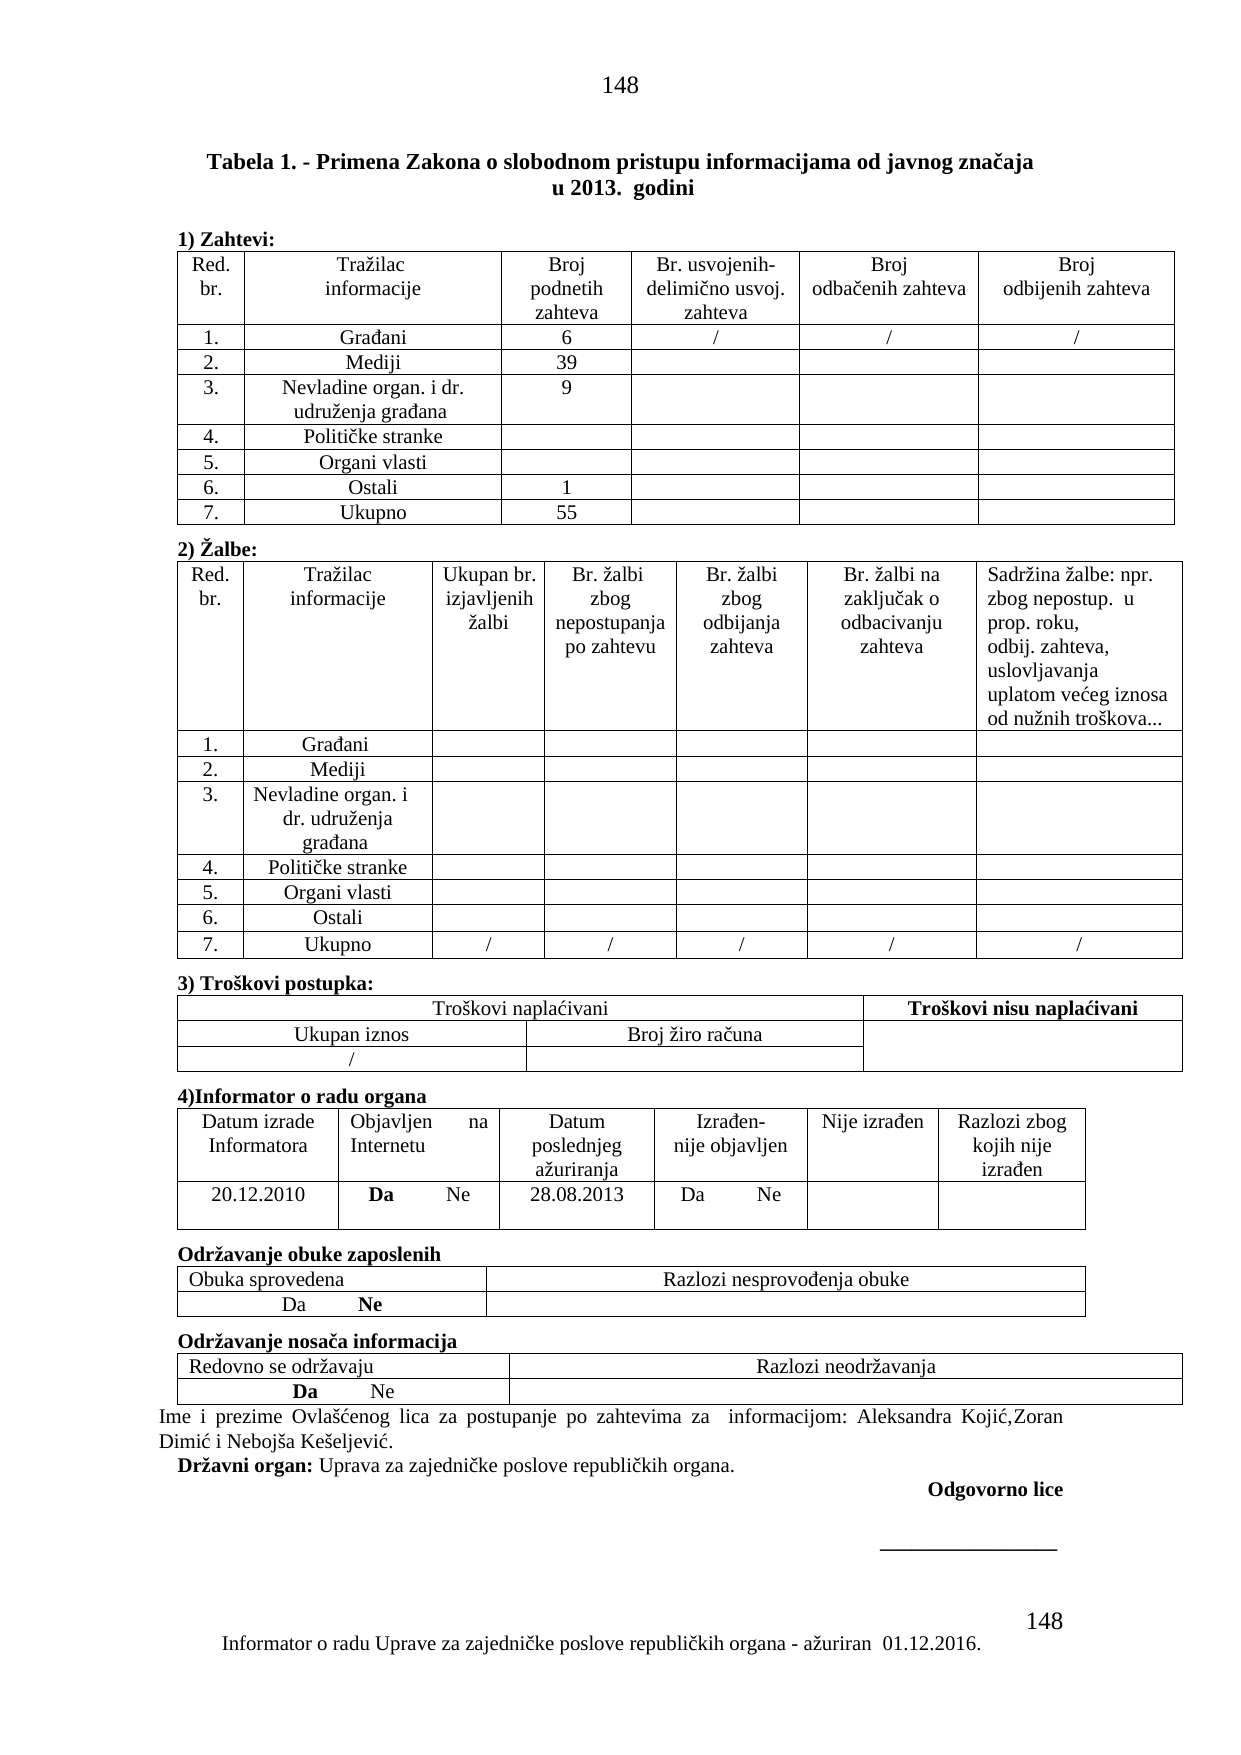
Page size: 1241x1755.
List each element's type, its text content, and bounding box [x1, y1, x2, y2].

table_cell [977, 782, 1182, 854]
table_cell Organi vlasti [245, 450, 501, 474]
table_cell [433, 880, 544, 904]
table_header Br. žalbi zbog nepostupanja po zahtevu [545, 562, 676, 730]
text 3) Troškovi postupka: [177, 971, 1063, 995]
table_cell [433, 757, 544, 781]
table_cell [977, 731, 1182, 756]
table_cell [979, 375, 1174, 423]
table_cell [800, 450, 978, 474]
table_cell 20.12.2010 [178, 1182, 338, 1229]
table_cell 6. [178, 475, 244, 499]
table_cell [433, 905, 544, 931]
table_cell [800, 350, 978, 374]
table_cell 7. [178, 500, 244, 524]
table_header Tražilac informacije [245, 252, 501, 324]
table_cell 2. [178, 757, 243, 781]
table_cell [632, 475, 799, 499]
table_cell 1 [502, 475, 631, 499]
table_cell [979, 500, 1174, 524]
table_cell [977, 855, 1182, 879]
table_header Sadržina žalbe: npr. zbog nepostup. u prop. roku, odbij. zahteva, uslovlјavanja uplatom većeg iznosa od nužnih troškova... [977, 562, 1182, 730]
table_cell [808, 905, 976, 931]
table_cell [632, 450, 799, 474]
table_cell 5. [178, 450, 244, 474]
table_cell 2. [178, 350, 244, 374]
table_cell 9 [502, 375, 631, 423]
table_cell 4. [178, 425, 244, 448]
text 1) Zahtevi: [177, 227, 1063, 251]
table_cell [545, 855, 676, 879]
table_cell [800, 475, 978, 499]
text u 2013. godini [177, 174, 1063, 200]
table_cell Ukupan iznos [178, 1021, 526, 1046]
table_cell [510, 1379, 1182, 1403]
table_cell Nevladine organ. i dr. udruženja građana [244, 782, 432, 854]
table_header Red. br. [178, 562, 243, 730]
table_cell [808, 880, 976, 904]
text Održavanje nosača informacija [177, 1329, 1063, 1353]
table_cell [939, 1182, 1085, 1229]
table_header Br. žalbi zbog odbijanja zahteva [677, 562, 807, 730]
table_cell Mediji [244, 757, 432, 781]
table_header Redovno se održavaju [178, 1354, 509, 1378]
table_cell [977, 905, 1182, 931]
table_cell 4. [178, 855, 243, 879]
table_cell 7. [178, 932, 243, 958]
table_cell [800, 500, 978, 524]
table_cell [808, 757, 976, 781]
table_cell / [979, 325, 1174, 349]
table_cell [545, 757, 676, 781]
table_cell [677, 880, 807, 904]
table_header Objavlјen na Internetu [339, 1109, 499, 1181]
table_cell 3. [178, 782, 243, 854]
table_cell [527, 1047, 863, 1071]
table_cell [502, 450, 631, 474]
table_cell [808, 855, 976, 879]
table_header Br. žalbi na zaklјučak o odbacivanju zahteva [808, 562, 976, 730]
table_cell Da Ne [178, 1379, 509, 1403]
table_cell / [545, 932, 676, 958]
table_cell [677, 731, 807, 756]
table_cell 6. [178, 905, 243, 931]
table_cell [977, 757, 1182, 781]
table_cell Građani [245, 325, 501, 349]
table_cell 6 [502, 325, 631, 349]
text 4)Informator o radu organa [177, 1084, 1063, 1108]
table_cell [800, 375, 978, 423]
table_cell [979, 350, 1174, 374]
table_cell [545, 782, 676, 854]
text _________________ [177, 1525, 1063, 1553]
table_cell [677, 782, 807, 854]
table_cell 1. [178, 325, 244, 349]
table_cell [433, 855, 544, 879]
table_cell [433, 731, 544, 756]
table_cell Ostali [245, 475, 501, 499]
table_header Obuka sprovedena [178, 1267, 486, 1291]
table_cell Građani [244, 731, 432, 756]
table_header Ukupan br. izjavlјenih žalbi [433, 562, 544, 730]
table_cell / [808, 932, 976, 958]
table_cell Nevladine organ. i dr. udruženja građana [245, 375, 501, 423]
table_header Razlozi neodržavanja [510, 1354, 1182, 1378]
table_cell / [433, 932, 544, 958]
text Održavanje obuke zaposlenih [177, 1242, 1063, 1266]
table_cell Ukupno [245, 500, 501, 524]
table_cell [979, 425, 1174, 448]
table_header Datum poslednjeg ažuriranja [500, 1109, 654, 1181]
table_cell [502, 425, 631, 448]
text Državni organ: Uprava za zajedničke poslove republičkih organa. [177, 1453, 1063, 1477]
table_cell [800, 425, 978, 448]
table_cell Da Ne [178, 1292, 486, 1316]
table_cell [677, 905, 807, 931]
table_cell / [977, 932, 1182, 958]
table_header Datum izrade Informatora [178, 1109, 338, 1181]
table_cell Da Ne [339, 1182, 499, 1229]
table_cell [632, 375, 799, 423]
table_cell [977, 880, 1182, 904]
table_cell Mediji [245, 350, 501, 374]
table_cell [677, 757, 807, 781]
table_cell [545, 731, 676, 756]
table_cell Političke stranke [244, 855, 432, 879]
table_cell [632, 350, 799, 374]
table_cell / [178, 1047, 526, 1071]
table_header Razlozi nesprovođenja obuke [487, 1267, 1085, 1291]
text Odgovorno lice [177, 1477, 1063, 1501]
table_cell 3. [178, 375, 244, 423]
table_header Broj podnetih zahteva [502, 252, 631, 324]
table_cell [677, 855, 807, 879]
table_cell [979, 450, 1174, 474]
table_cell [808, 731, 976, 756]
table_cell / [677, 932, 807, 958]
table_cell Ostali [244, 905, 432, 931]
table_header Izrađen- nije objavlјen [655, 1109, 807, 1181]
table_cell [864, 1021, 1182, 1071]
table_cell [487, 1292, 1085, 1316]
text Ime i prezime Ovlašćenog lica za postupanje po zahtevima za informacijom: Aleksandra Kojić,Zoran Dimić i Nebojša Kešelјević. [158, 1404, 1063, 1453]
table_header Tražilac informacije [244, 562, 432, 730]
table_header Troškovi naplaćivani [178, 996, 863, 1020]
table_cell Broj žiro računa [527, 1021, 863, 1046]
table_cell [632, 500, 799, 524]
table_cell Ukupno [244, 932, 432, 958]
table_cell [632, 425, 799, 448]
table_header Br. usvojenih- delimično usvoj. zahteva [632, 252, 799, 324]
table_cell [979, 475, 1174, 499]
table_cell Da Ne [655, 1182, 807, 1229]
table_cell / [632, 325, 799, 349]
text 2) Žalbe: [177, 537, 1063, 561]
table_cell Političke stranke [245, 425, 501, 448]
table_cell [545, 880, 676, 904]
table_header Nije izrađen [808, 1109, 938, 1181]
table_cell / [800, 325, 978, 349]
table_cell 39 [502, 350, 631, 374]
table_header Troškovi nisu naplaćivani [864, 996, 1182, 1020]
table_header Razlozi zbog kojih nije izrađen [939, 1109, 1085, 1181]
table_header Broj odbijenih zahteva [979, 252, 1174, 324]
table_header Broj odbačenih zahteva [800, 252, 978, 324]
table_cell [808, 782, 976, 854]
table_cell Organi vlasti [244, 880, 432, 904]
table_cell 55 [502, 500, 631, 524]
table_cell 28.08.2013 [500, 1182, 654, 1229]
table_cell 1. [178, 731, 243, 756]
table_cell 5. [178, 880, 243, 904]
text Tabela 1. - Primena Zakona o slobodnom pristupu informacijama od javnog značaja [177, 148, 1063, 174]
table_cell [808, 1182, 938, 1229]
table_cell [545, 905, 676, 931]
table_header Red.br. [178, 252, 244, 324]
table_cell [433, 782, 544, 854]
